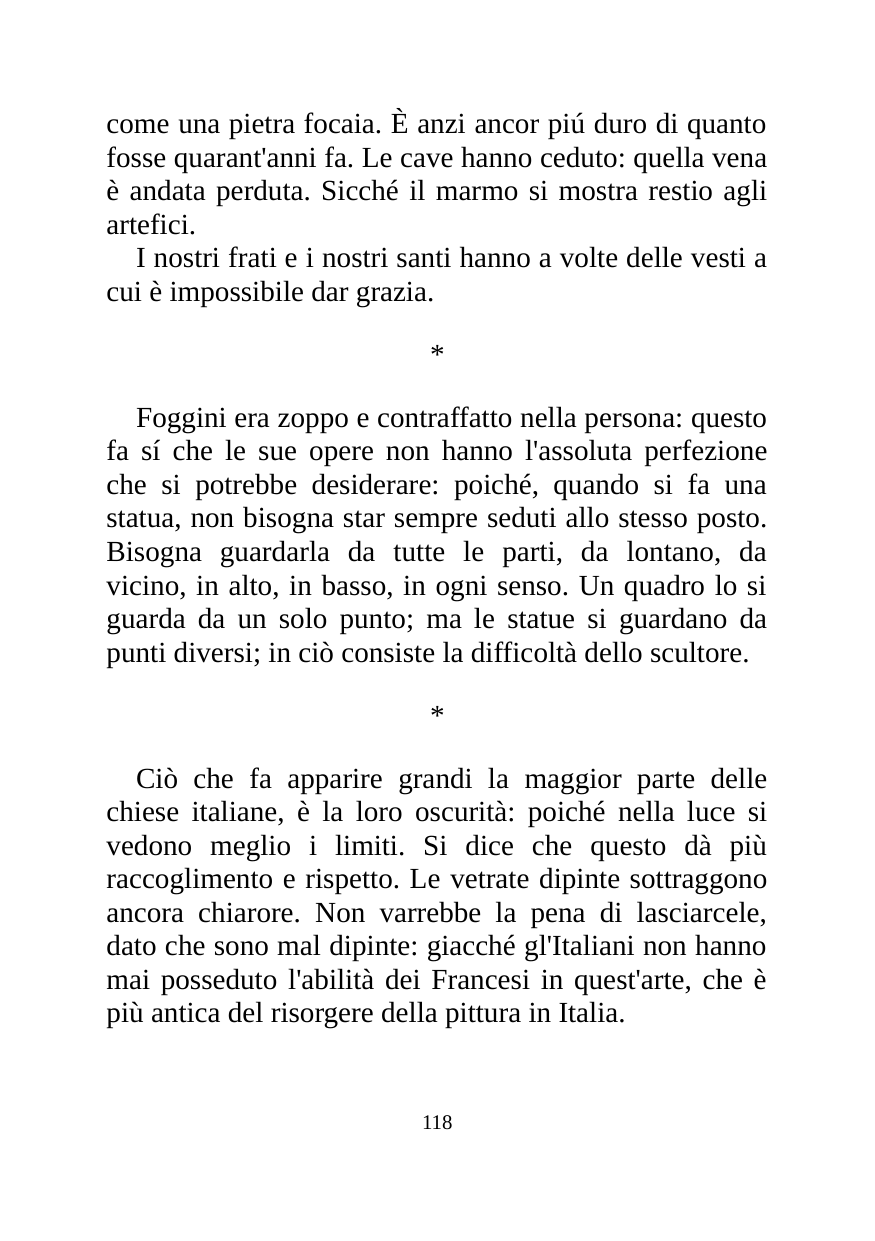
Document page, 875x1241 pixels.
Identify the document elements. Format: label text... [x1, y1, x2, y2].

text come una pietra focaia. È anzi ancor piú duro di quanto fosse quarant'anni fa. Le cave hanno ceduto: quella vena è andata perduta. Sicché il marmo si mostra restio agli artefici. [106, 106, 768, 240]
text * [106, 698, 768, 731]
text Foggini era zoppo e contraffatto nella persona: questo fa sí che le sue opere non hanno l'assoluta perfezione che si potrebbe desiderare: poiché, quando si fa una statua, non bisogna star sempre seduti allo stesso posto. Bisogna guardarla da tutte le parti, da lontano, da vicino, in alto, in basso, in ogni senso. Un quadro lo si guarda da un solo punto; ma le statue si guardano da punti diversi; in ciò consiste la difficoltà dello scultore. [106, 400, 768, 668]
text * [106, 337, 768, 371]
text I nostri frati e i nostri santi hanno a volte delle vesti a cui è impossibile dar grazia. [106, 240, 768, 307]
text Ciò che fa apparire grandi la maggior parte delle chiese italiane, è la loro oscurità: poiché nella luce si vedono meglio i limiti. Si dice che questo dà più raccoglimento e rispetto. Le vetrate dipinte sottraggono ancora chiarore. Non varrebbe la pena di lasciarcele, dato che sono mal dipinte: giacché gl'Italiani non hanno mai posseduto l'abilità dei Francesi in quest'arte, che è più antica del risorgere della pittura in Italia. [106, 761, 768, 1029]
